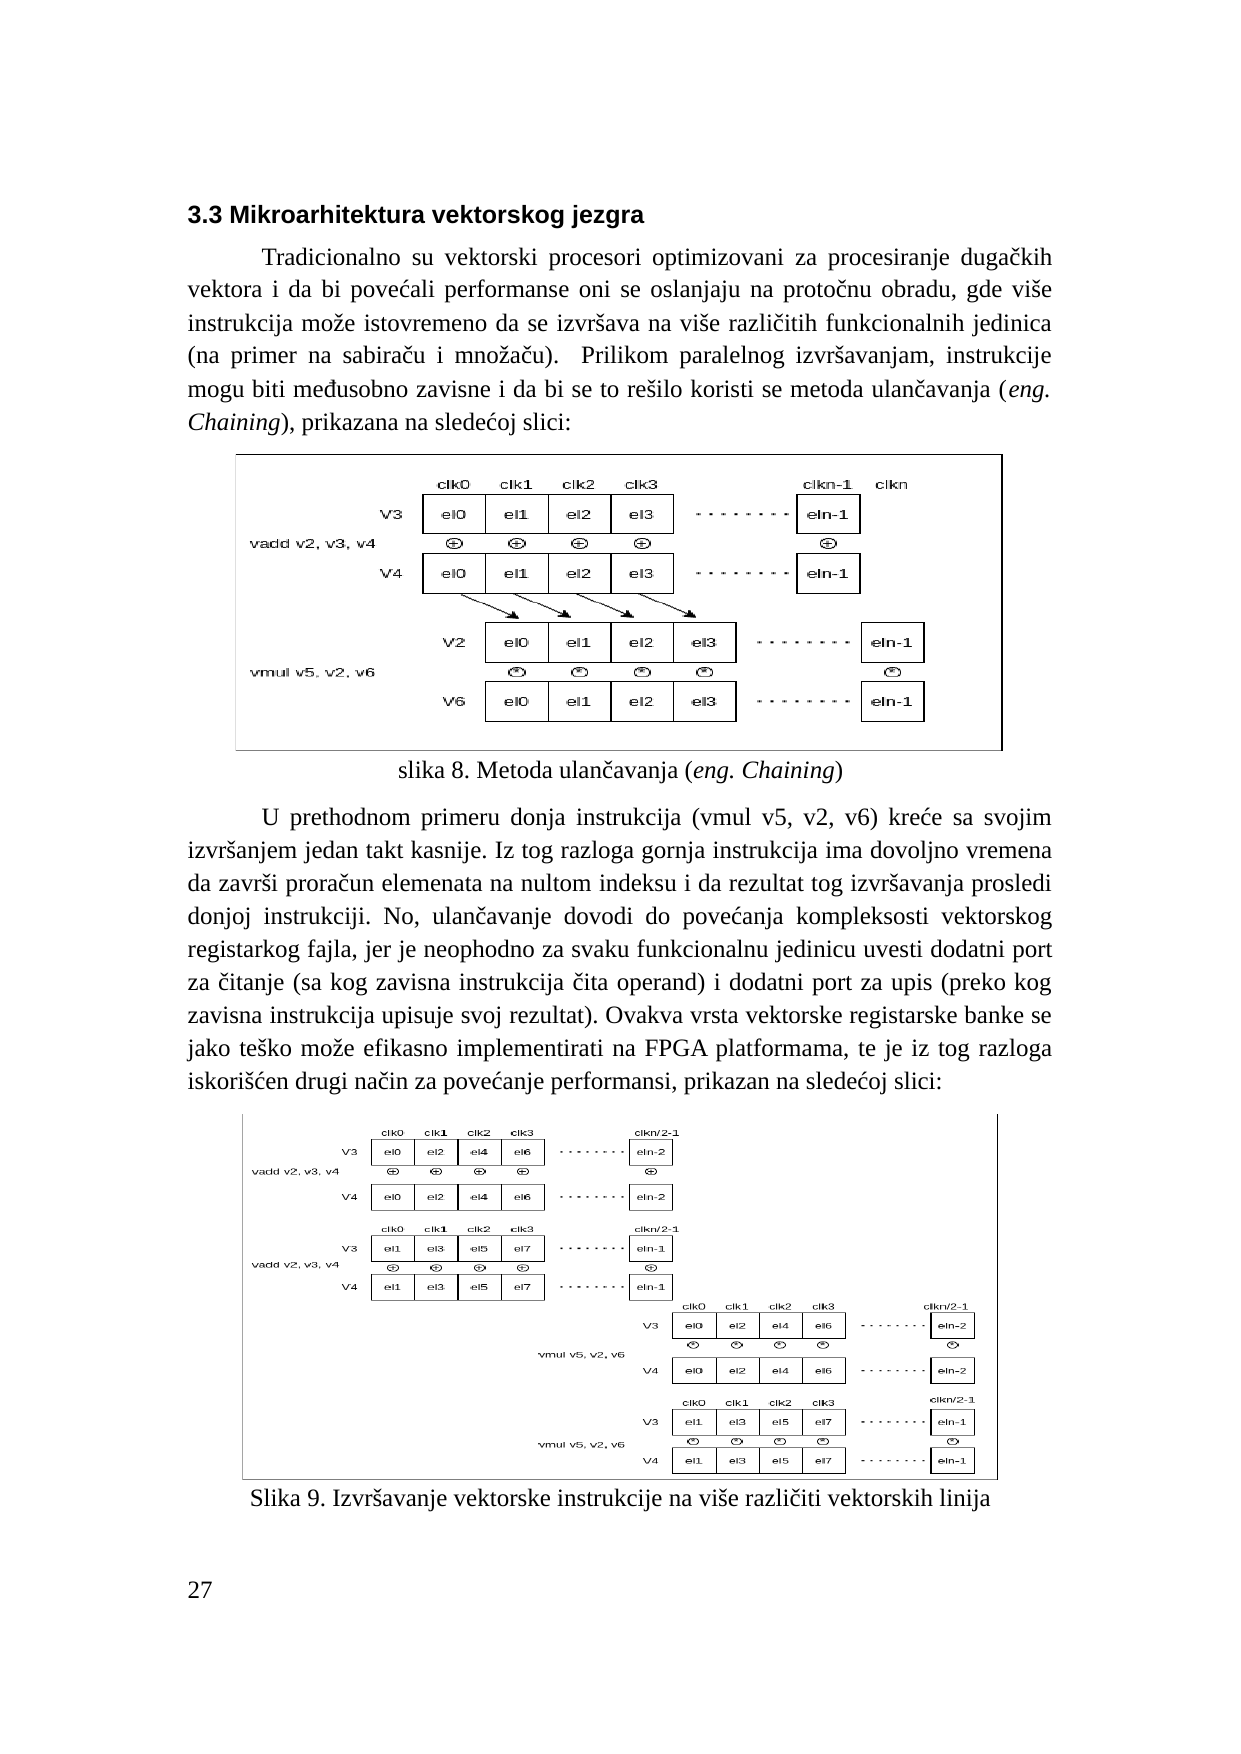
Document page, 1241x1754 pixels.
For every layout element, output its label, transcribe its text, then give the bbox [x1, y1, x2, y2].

text slika 8. Metoda ulančavanja (eng. Chaining) [187, 751, 1053, 783]
picture [235, 454, 1005, 751]
text Slika 9. Izvršavanje vektorske instrukcije na više različiti vektorskih linija [187, 1480, 1053, 1512]
text U prethodnom primeru donja instrukcija (vmul v5, v2, v6) kreće sa svojim izvršanjem jedan takt kasnije. Iz tog razloga gornja instrukcija ima dovoljno vremena da završi proračun elemenata na nultom indeksu i da rezultat tog izvršavanja prosledi donjoj instrukciji. No, ulančavanje dovodi do povećanja kompleksosti vektorskog registarkog fajla, jer je neophodno za svaku funkcionalnu jedinicu uvesti dodatni port za čitanje (sa kog zavisna instrukcija čita operand) i dodatni port za upis (preko kog zavisna instrukcija upisuje svoj rezultat). Ovakva vrsta vektorske registarske banke se jako teško može efikasno implementirati na FPGA platformama, te je iz tog razloga iskorišćen drugi način za povećanje performansi, prikazan na sledećoj slici: [187, 802, 1053, 1095]
picture [242, 1114, 998, 1480]
subtitle 3.3 Mikroarhitektura vektorskog jezgra [187, 200, 1053, 229]
text Tradicionalno su vektorski procesori optimizovani za procesiranje dugačkih vektora i da bi povećali performanse oni se oslanjaju na protočnu obradu, gde više instrukcija može istovremeno da se izvršava na više različitih funkcionalnih jedinica (na primer na sabiraču i množaču). Prilikom paralelnog izvršavanjam, instrukcije mogu biti međusobno zavisne i da bi se to rešilo koristi se metoda ulančavanja (eng. Chaining), prikazana na sledećoj slici: [187, 242, 1053, 435]
